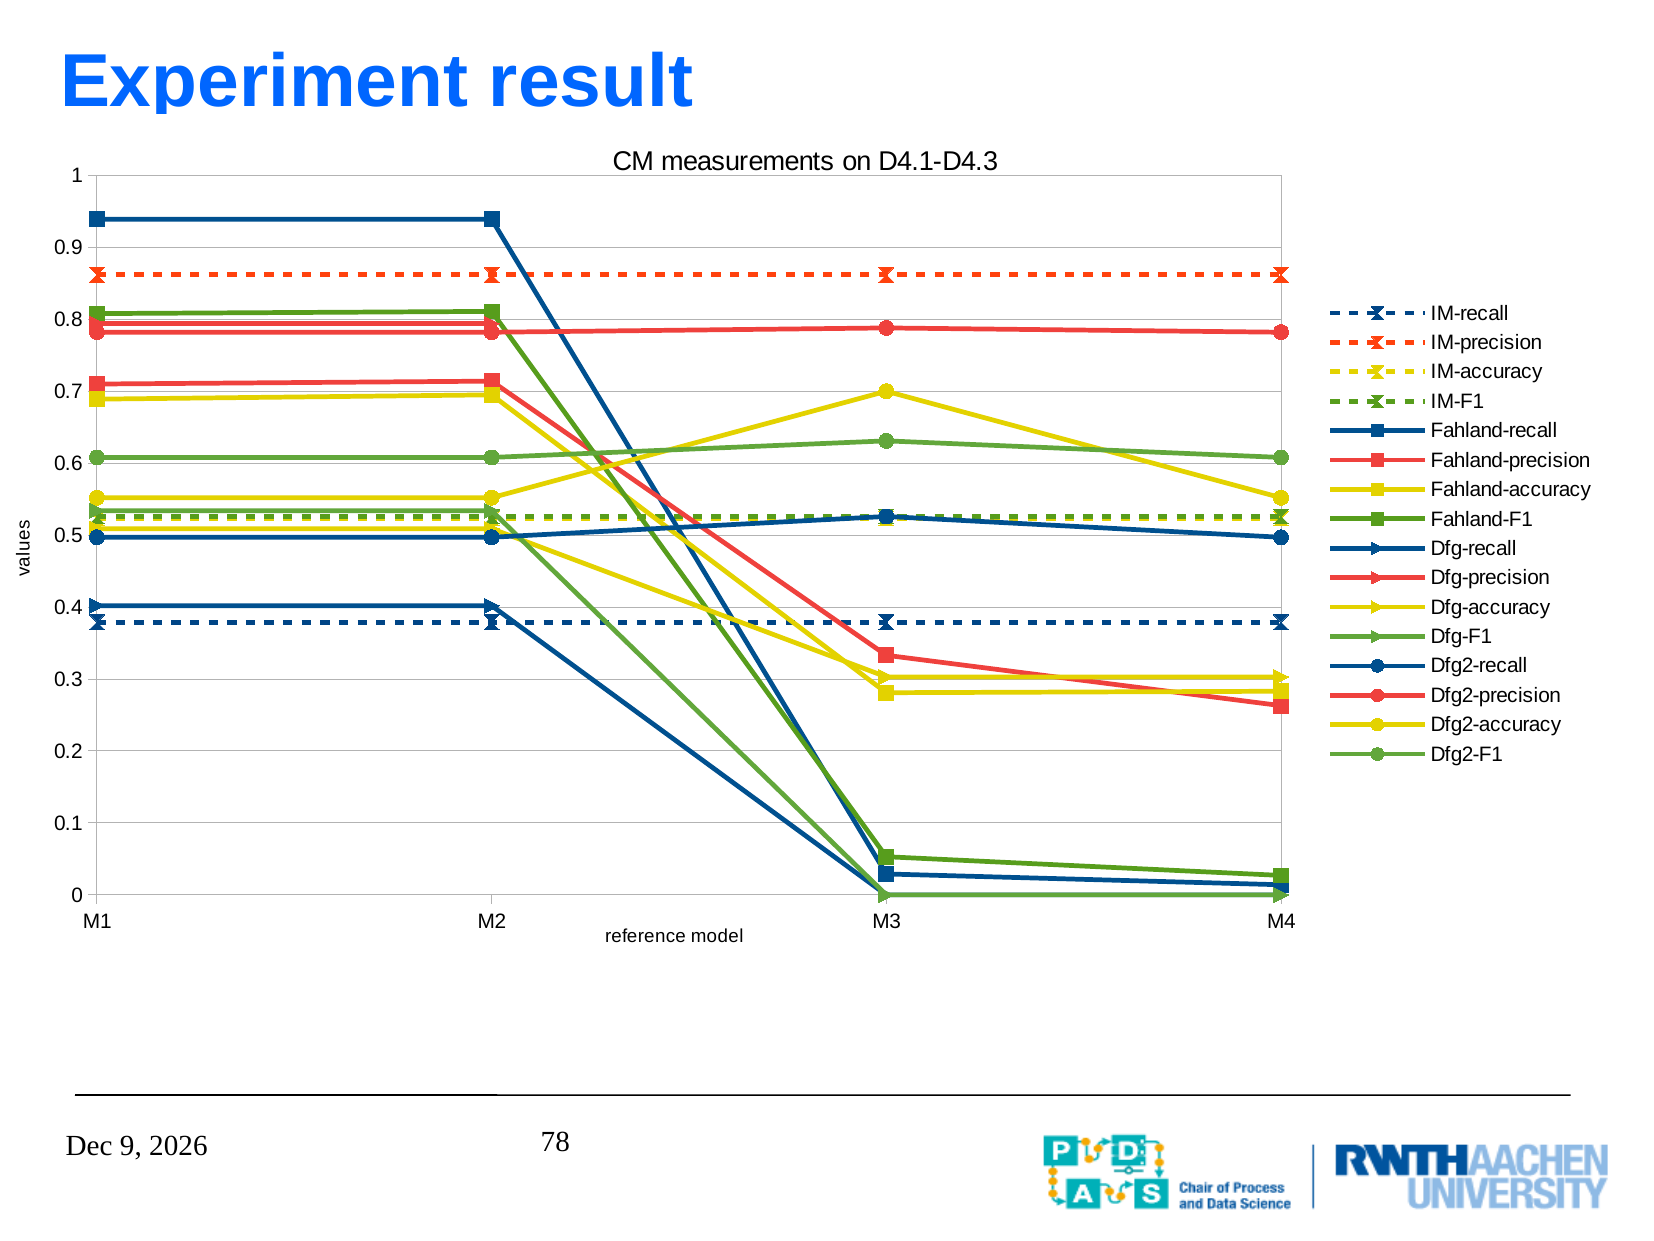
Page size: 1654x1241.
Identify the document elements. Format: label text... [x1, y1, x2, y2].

title Experiment result [60, 30, 1549, 114]
picture [1005, 1090, 1647, 1241]
chart [6, 114, 1611, 954]
